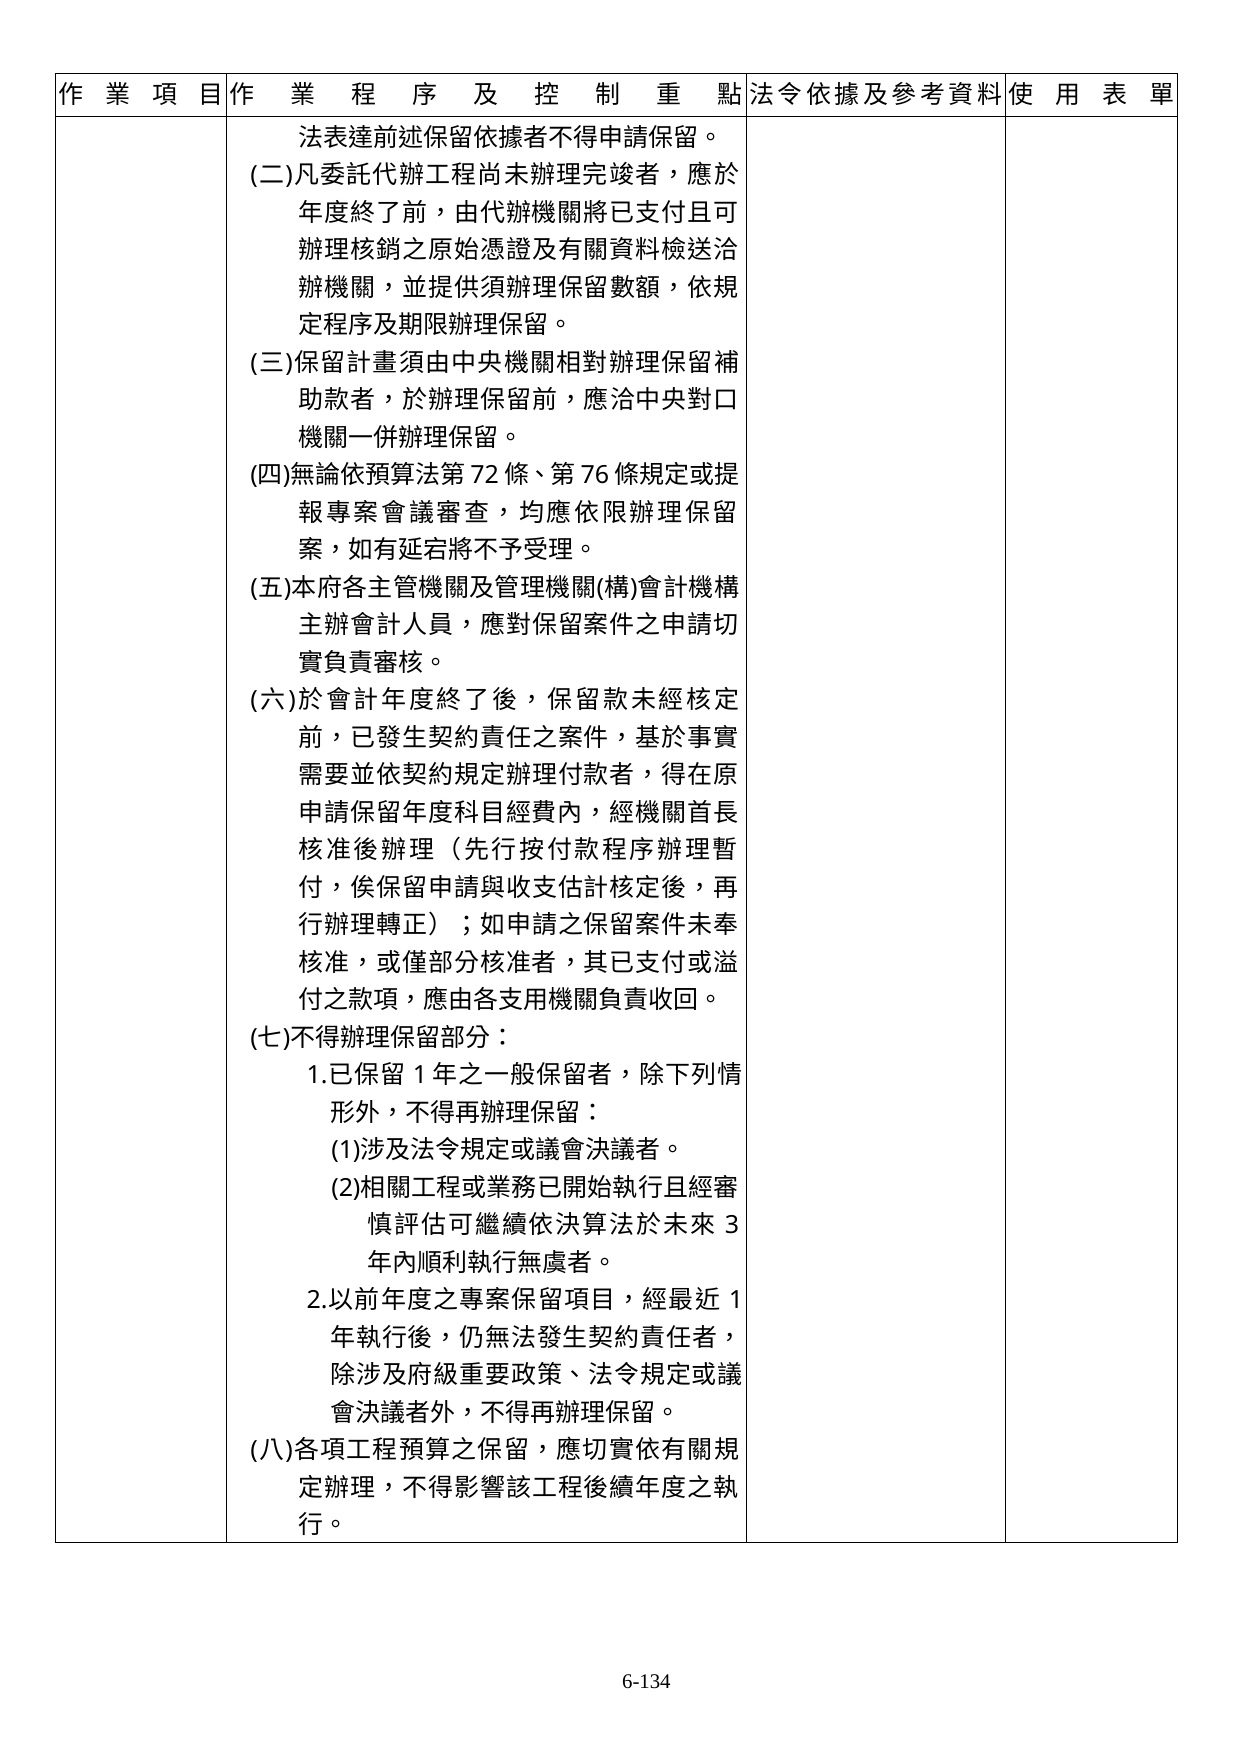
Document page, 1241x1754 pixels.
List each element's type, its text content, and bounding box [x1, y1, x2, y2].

table_header 作業程序及控制重點 [227, 74, 746, 116]
table_cell [56, 117, 226, 1542]
table_cell [1006, 117, 1177, 1542]
table_header 法令依據及參考資料 [747, 74, 1005, 116]
table_header 作業項目 [56, 74, 226, 116]
table_cell 法表達前述保留依據者不得申請保留。 (二)凡委託代辦工程尚未辦理完竣者，應於年度終了前，由代辦機關將已支付且可辦理核銷之原始憑證及有關資料檢送洽辦機關，並提供須辦理保留數額，依規定程序及期限辦理保留。 (三)保留計畫須由中央機關相對辦理保留補助款者，於辦理保留前，應洽中央對口機關一併辦理保留。 (四)無論依預算法第72條、第76條規定或提報專案會議審查，均應依限辦理保留案，如有延宕將不予受理。 (五)本府各主管機關及管理機關(構)會計機構主辦會計人員，應對保留案件之申請切實負責審核。 (六)於會計年度終了後，保留款未經核定前，已發生契約責任之案件，基於事實需要並依契約規定辦理付款者，得在原申請保留年度科目經費內，經機關首長核准後辦理（先行按付款程序辦理暫付，俟保留申請與收支估計核定後，再行辦理轉正）；如申請之保留案件未奉核准，或僅部分核准者，其已支付或溢付之款項，應由各支用機關負責收回。 (七)不得辦理保留部分： 1.已保留 1年之一般保留者，除下列情形外，不得再辦理保留： (1)涉及法令規定或議會決議者。 (2)相關工程或業務已開始執行且經審慎評估可繼續依決算法於未來 3年內順利執行無虞者。 2.以前年度之專案保留項目，經最近 1年執行後，仍無法發生契約責任者， 除涉及府級重要政策、法令規定或議會決議者外，不得再辦理保留。 (八)各項工程預算之保留，應切實依有關規定辦理，不得影響該工程後續年度之執行。 [227, 117, 746, 1542]
table_cell [747, 117, 1005, 1542]
table_header 使用表單 [1006, 74, 1177, 116]
